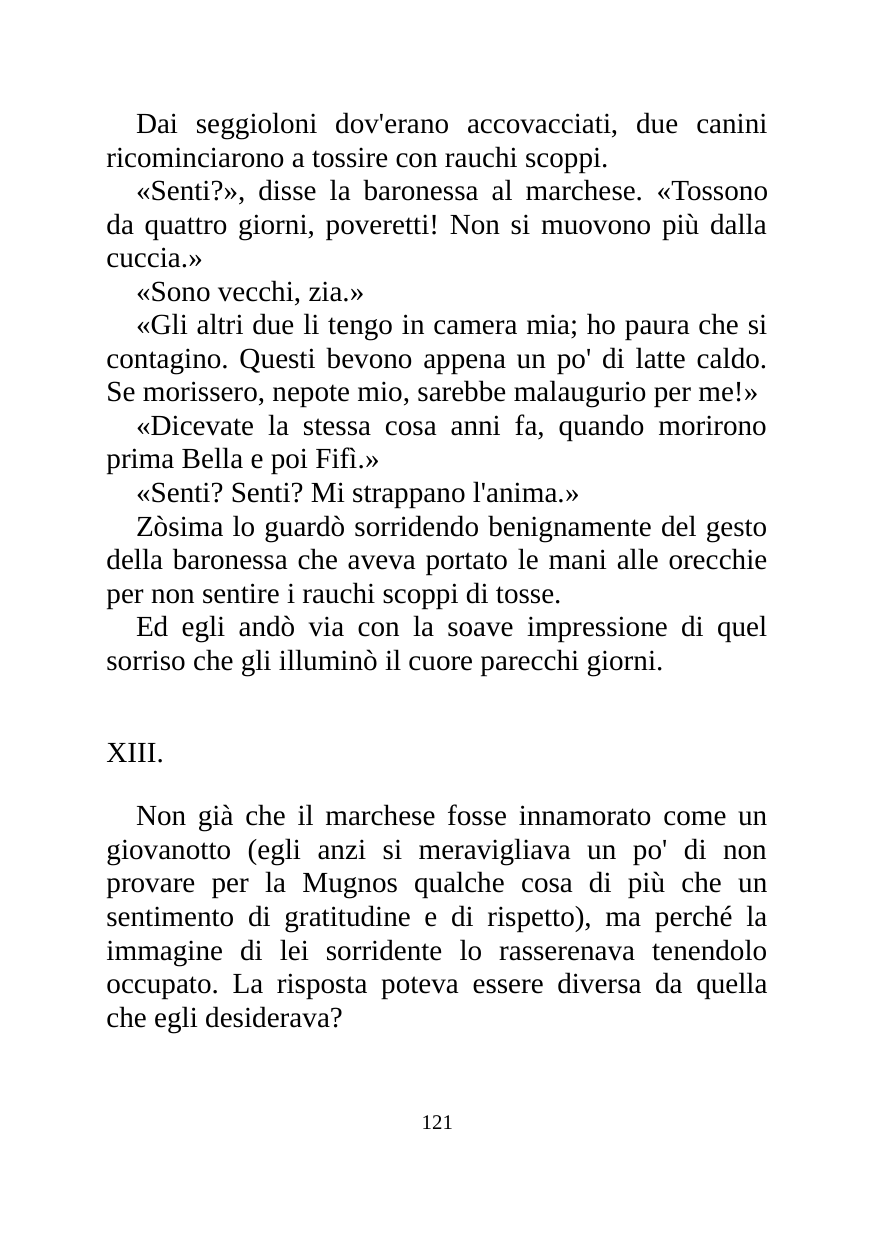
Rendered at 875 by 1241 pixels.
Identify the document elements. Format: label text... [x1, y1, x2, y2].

text Non già che il marchese fosse innamorato come un giovanotto (egli anzi si meravigliava un po' di non provare per la Mugnos qualche cosa di più che un sentimento di gratitudine e di rispetto), ma perché la immagine di lei sorridente lo rasserenava tenendolo occupato. La risposta poteva essere diversa da quella che egli desiderava? [106, 798, 768, 1033]
text Dai seggioloni dov'erano accovacciati, due canini ricominciarono a tossire con rauchi scoppi. [106, 106, 768, 173]
text «Dicevate la stessa cosa anni fa, quando morirono prima Bella e poi Fifì.» [106, 408, 768, 475]
text «Sono vecchi, zia.» [106, 274, 768, 307]
text «Senti? Senti? Mi strappano l'anima.» [106, 475, 768, 509]
text «Senti?», disse la baronessa al marchese. «Tossono da quattro giorni, poveretti! Non si muovono più dalla cuccia.» [106, 173, 768, 274]
text Zòsima lo guardò sorridendo benignamente del gesto della baronessa che aveva portato le mani alle orecchie per non sentire i rauchi scoppi di tosse. [106, 509, 768, 609]
text Ed egli andò via con la soave impressione di quel sorriso che gli illuminò il cuore parecchi giorni. [106, 609, 768, 676]
subtitle XIII. [106, 736, 768, 769]
text «Gli altri due li tengo in camera mia; ho paura che si contagino. Questi bevono appena un po' di latte caldo. Se morissero, nepote mio, sarebbe malaugurio per me!» [106, 307, 768, 408]
